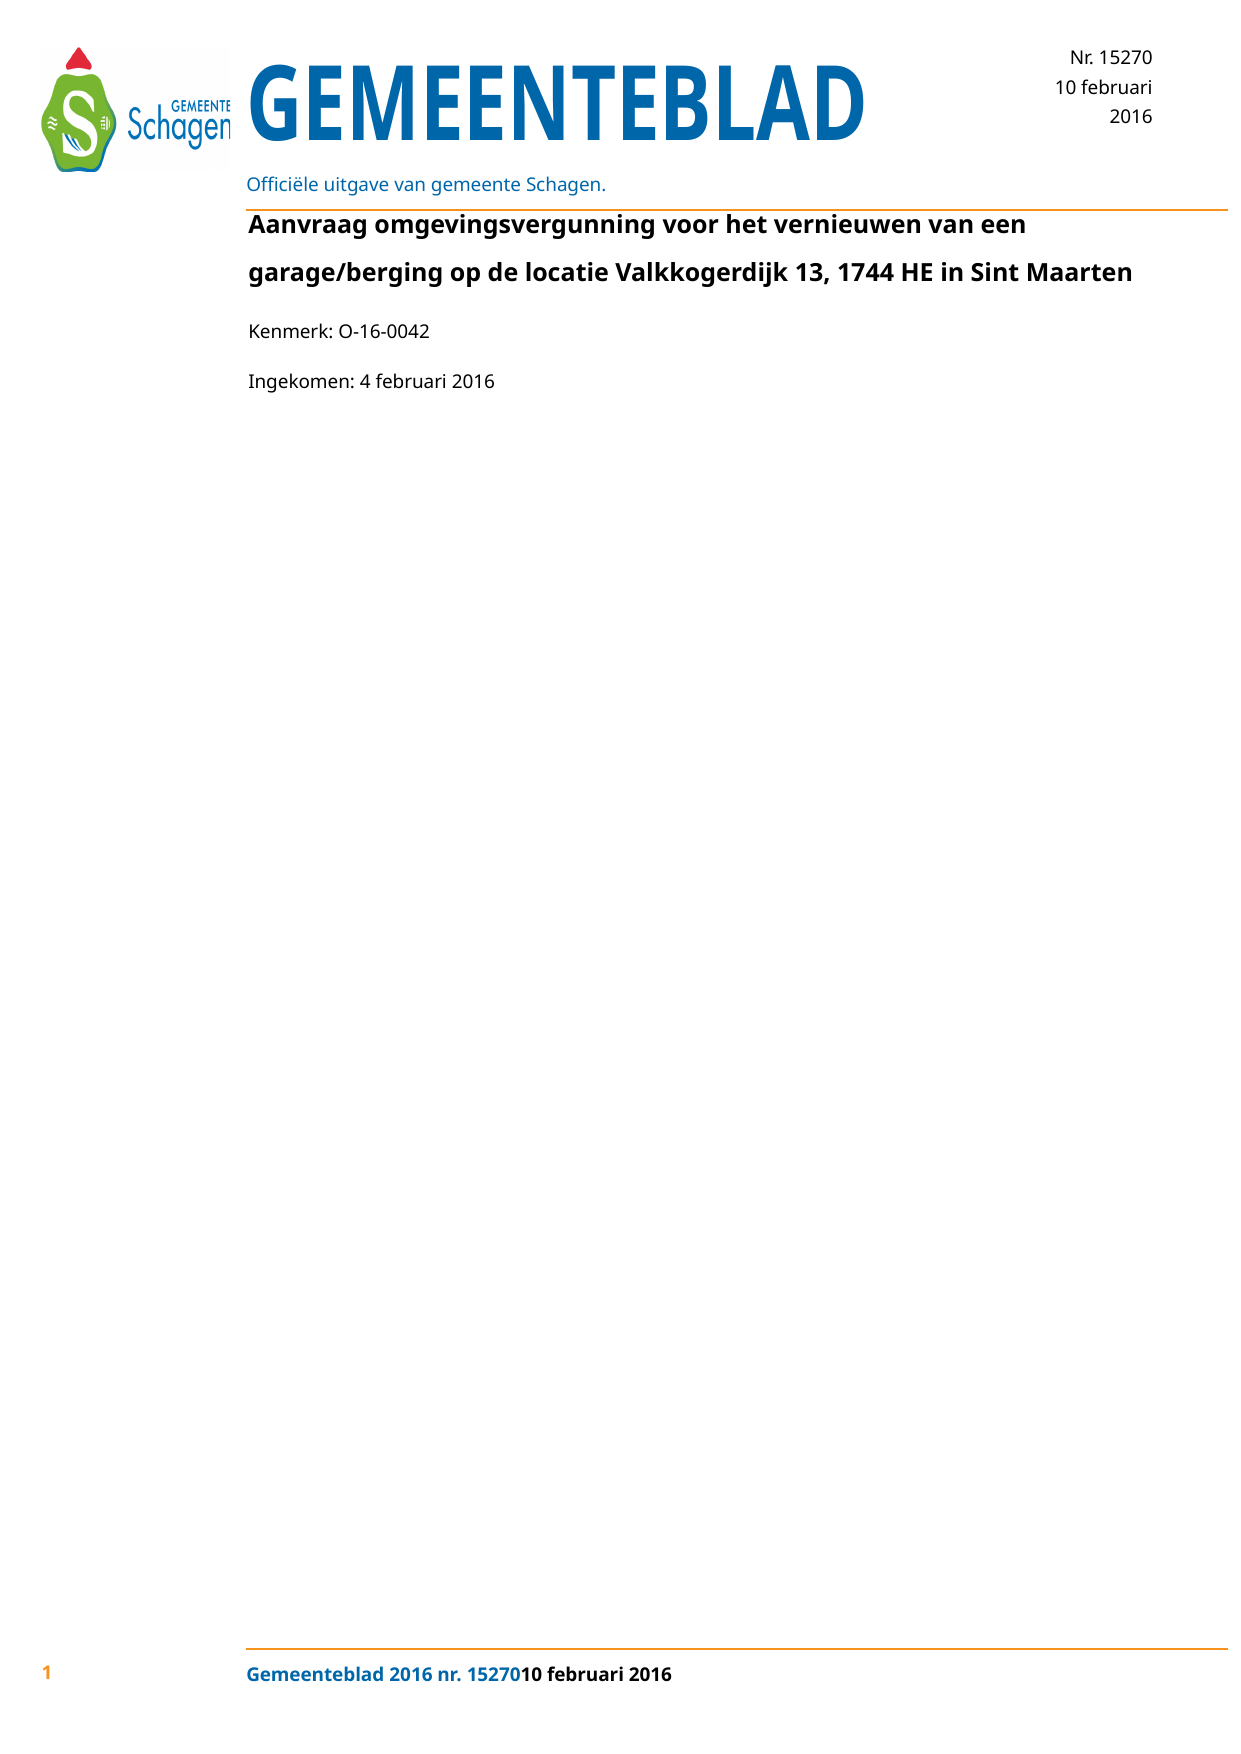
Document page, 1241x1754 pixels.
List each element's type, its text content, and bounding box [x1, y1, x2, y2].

text Kenmerk: O-16-0042 [248, 318, 1152, 344]
picture [41, 47, 231, 172]
text Aanvraag omgevingsvergunning voor het vernieuwen van een garage/berging op de locatie Valkkogerdijk 13, 1744 HE in Sint Maarten [248, 211, 1152, 288]
text Ingekomen: 4 februari 2016 [248, 368, 1152, 394]
